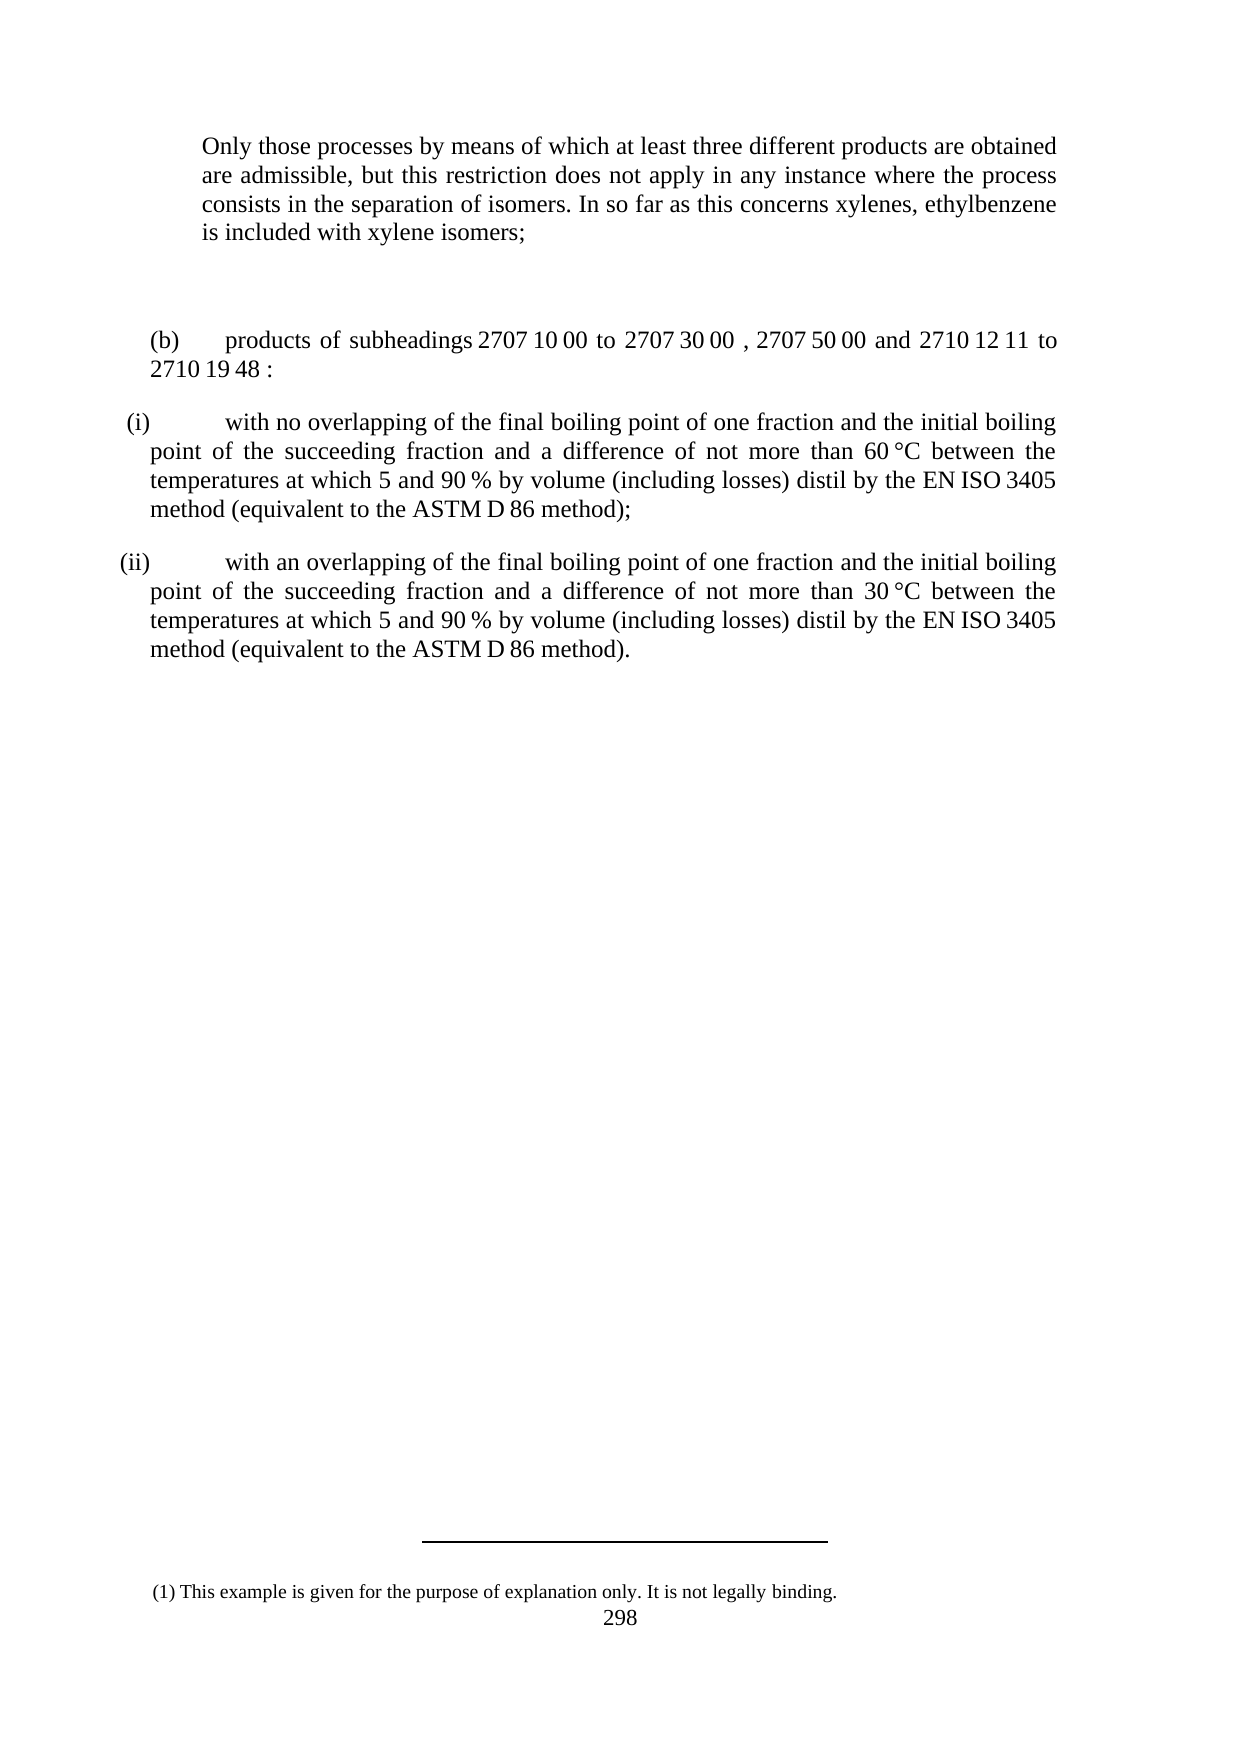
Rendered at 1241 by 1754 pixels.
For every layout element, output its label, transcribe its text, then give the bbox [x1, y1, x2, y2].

list with an overlapping of the final boiling point of one fraction and the initial boiling point of the succeeding fraction and a difference of not more than 30 °C between the temperatures at which 5 and 90 % by volume (including losses) distil by the EN ISO 3405 method (equivalent to the ASTM D 86 method). [150, 547, 1058, 662]
list with no overlapping of the final boiling point of one fraction and the initial boiling point of the succeeding fraction and a difference of not more than 60 °C between the temperatures at which 5 and 90 % by volume (including losses) distil by the EN ISO 3405 method (equivalent to the ASTM D 86 method); [150, 407, 1058, 522]
list products of subheadings 2707 10 00 to 2707 30 00 , 2707 50 00 and 2710 12 11 to 2710 19 48 : [150, 325, 1058, 382]
list This example is given for the purpose of explanation only. It is not legally binding. [152, 1580, 1090, 1603]
list Only those processes by means of which at least three different products are obtained are admissible, but this restriction does not apply in any instance where the process consists in the separation of isomers. In so far as this concerns xylenes, ethylbenzene is included with xylene isomers; [202, 131, 1058, 246]
